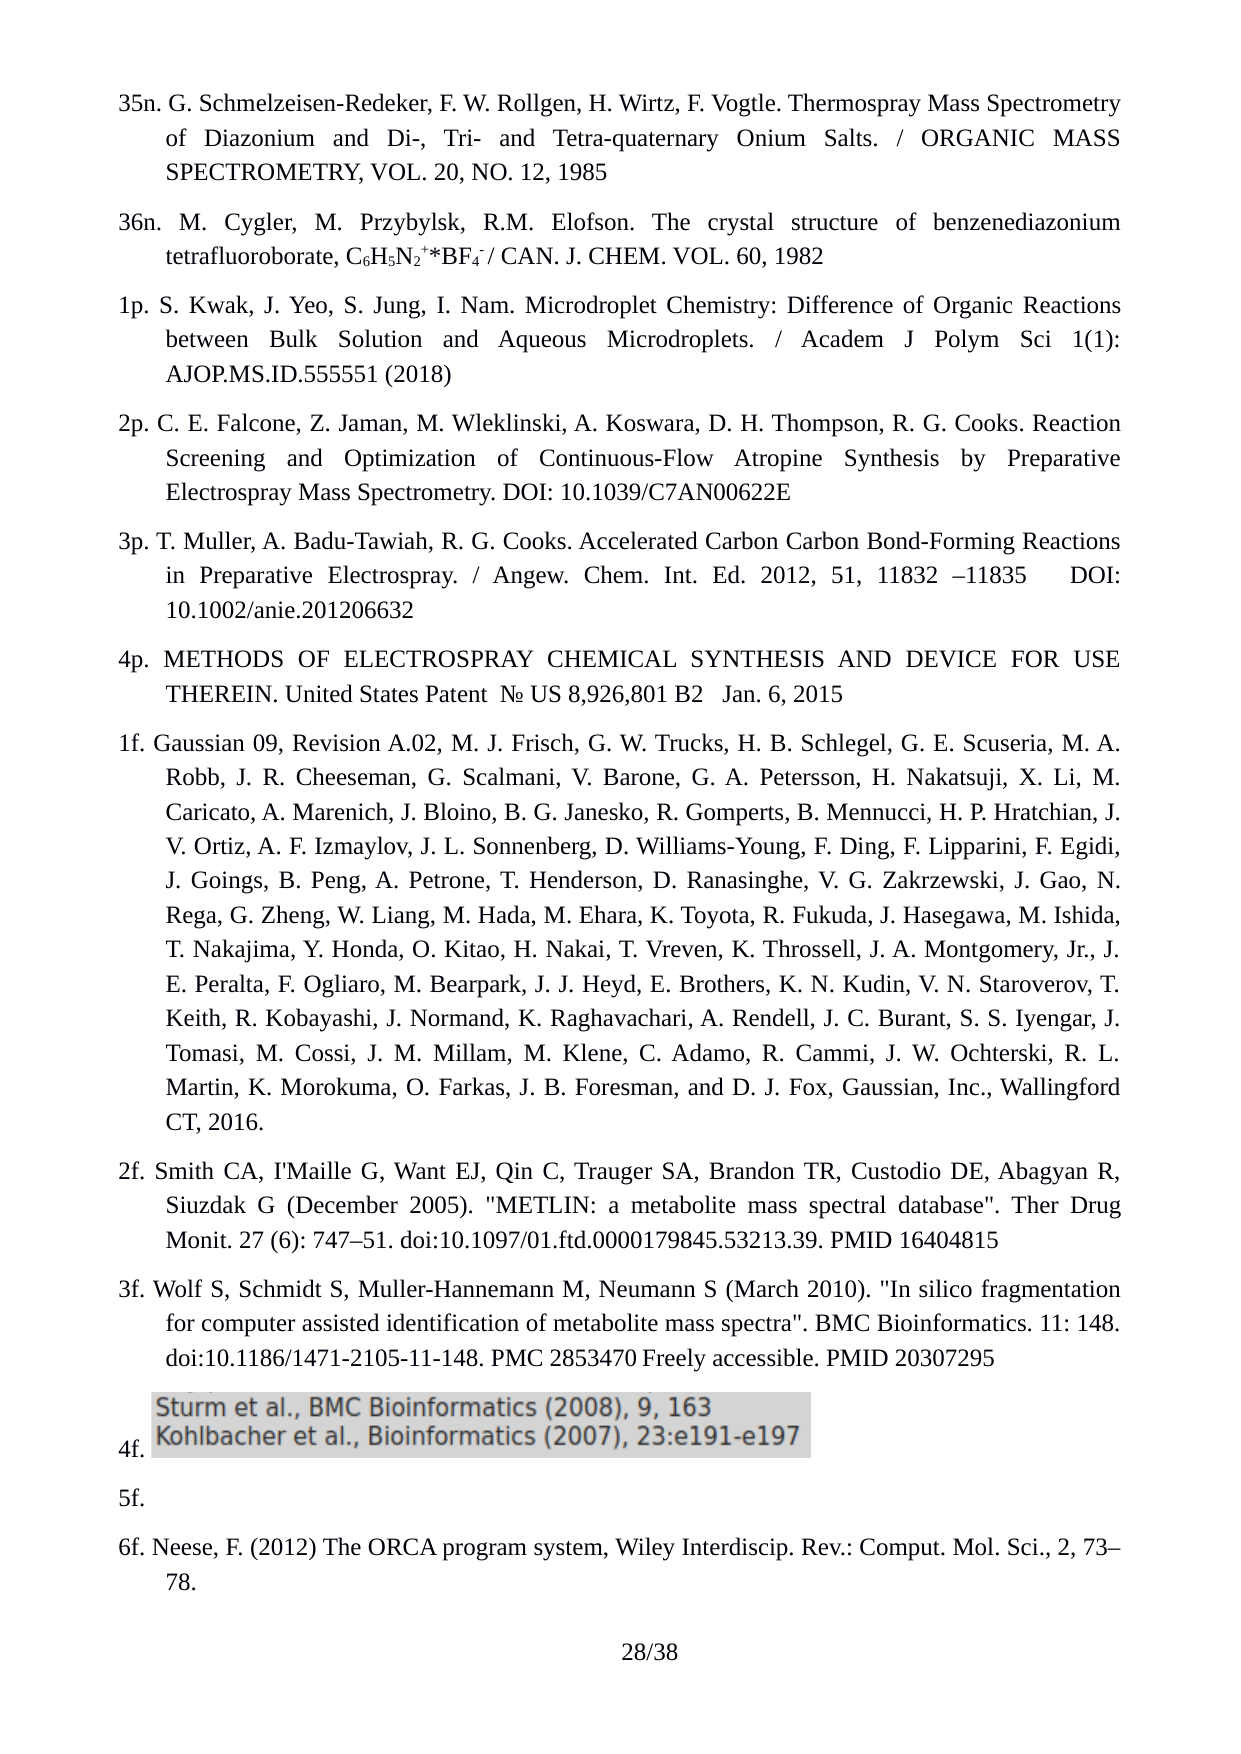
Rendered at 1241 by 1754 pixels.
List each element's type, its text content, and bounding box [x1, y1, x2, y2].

text 3p. T. Muller, A. Badu-Tawiah, R. G. Cooks. Accelerated Carbon Carbon Bond-Forming Reactions in Preparative Electrospray. / Angew. Chem. Int. Ed. 2012, 51, 11832 –11835 DOI: 10.1002/anie.201206632 [118, 526, 1122, 624]
text 6f. Neese, F. (2012) The ORCA program system, Wiley Interdiscip. Rev.: Comput. Mol. Sci., 2, 73–78. [118, 1532, 1122, 1596]
picture [151, 1392, 811, 1458]
text 36n. M. Cygler, M. Przybylsk, R.M. Elofson. The crystal structure of benzenediazonium tetrafluoroborate, C6H5N2+*BF4- / CAN. J. CHEM. VOL. 60, 1982 [118, 207, 1122, 270]
text 4p. METHODS OF ELECTROSPRAY CHEMICAL SYNTHESIS AND DEVICE FOR USE THEREIN. United States Patent № US 8,926,801 B2 Jan. 6, 2015 [118, 644, 1122, 707]
text 2f. Smith CA, I'Maille G, Want EJ, Qin C, Trauger SA, Brandon TR, Custodio DE, Abagyan R, Siuzdak G (December 2005). "METLIN: a metabolite mass spectral database". Ther Drug Monit. 27 (6): 747–51. doi:10.1097/01.ftd.0000179845.53213.39. PMID 16404815 [118, 1156, 1122, 1254]
text 2p. C. E. Falcone, Z. Jaman, M. Wleklinski, A. Koswara, D. H. Thompson, R. G. Cooks. Reaction Screening and Optimization of Continuous-Flow Atropine Synthesis by Preparative Electrospray Mass Spectrometry. DOI: 10.1039/C7AN00622E [118, 408, 1122, 506]
text 35n. G. Schmelzeisen-Redeker, F. W. Rollgen, H. Wirtz, F. Vogtle. Thermospray Mass Spectrometry of Diazonium and Di-, Tri- and Tetra-quaternary Onium Salts. / ORGANIC MASS SPECTROMETRY, VOL. 20, NO. 12, 1985 [118, 88, 1122, 186]
text 4f. [118, 1392, 1122, 1463]
text 1p. S. Kwak, J. Yeo, S. Jung, I. Nam. Microdroplet Chemistry: Difference of Organic Reactions between Bulk Solution and Aqueous Microdroplets. / Academ J Polym Sci 1(1): AJOP.MS.ID.555551 (2018) [118, 290, 1122, 388]
text 5f. [118, 1483, 1122, 1512]
text 1f. Gaussian 09, Revision A.02, M. J. Frisch, G. W. Trucks, H. B. Schlegel, G. E. Scuseria, M. A. Robb, J. R. Cheeseman, G. Scalmani, V. Barone, G. A. Petersson, H. Nakatsuji, X. Li, M. Caricato, A. Marenich, J. Bloino, B. G. Janesko, R. Gomperts, B. Mennucci, H. P. Hratchian, J. V. Ortiz, A. F. Izmaylov, J. L. Sonnenberg, D. Williams-Young, F. Ding, F. Lipparini, F. Egidi, J. Goings, B. Peng, A. Petrone, T. Henderson, D. Ranasinghe, V. G. Zakrzewski, J. Gao, N. Rega, G. Zheng, W. Liang, M. Hada, M. Ehara, K. Toyota, R. Fukuda, J. Hasegawa, M. Ishida, T. Nakajima, Y. Honda, O. Kitao, H. Nakai, T. Vreven, K. Throssell, J. A. Montgomery, Jr., J. E. Peralta, F. Ogliaro, M. Bearpark, J. J. Heyd, E. Brothers, K. N. Kudin, V. N. Staroverov, T. Keith, R. Kobayashi, J. Normand, K. Raghavachari, A. Rendell, J. C. Burant, S. S. Iyengar, J. Tomasi, M. Cossi, J. M. Millam, M. Klene, C. Adamo, R. Cammi, J. W. Ochterski, R. L. Martin, K. Morokuma, O. Farkas, J. B. Foresman, and D. J. Fox, Gaussian, Inc., Wallingford CT, 2016. [118, 728, 1122, 1136]
text 3f. Wolf S, Schmidt S, Muller-Hannemann M, Neumann S (March 2010). "In silico fragmentation for computer assisted identification of metabolite mass spectra". BMC Bioinformatics. 11: 148. doi:10.1186/1471-2105-11-148. PMC 2853470 Freely accessible. PMID 20307295 [118, 1274, 1122, 1372]
